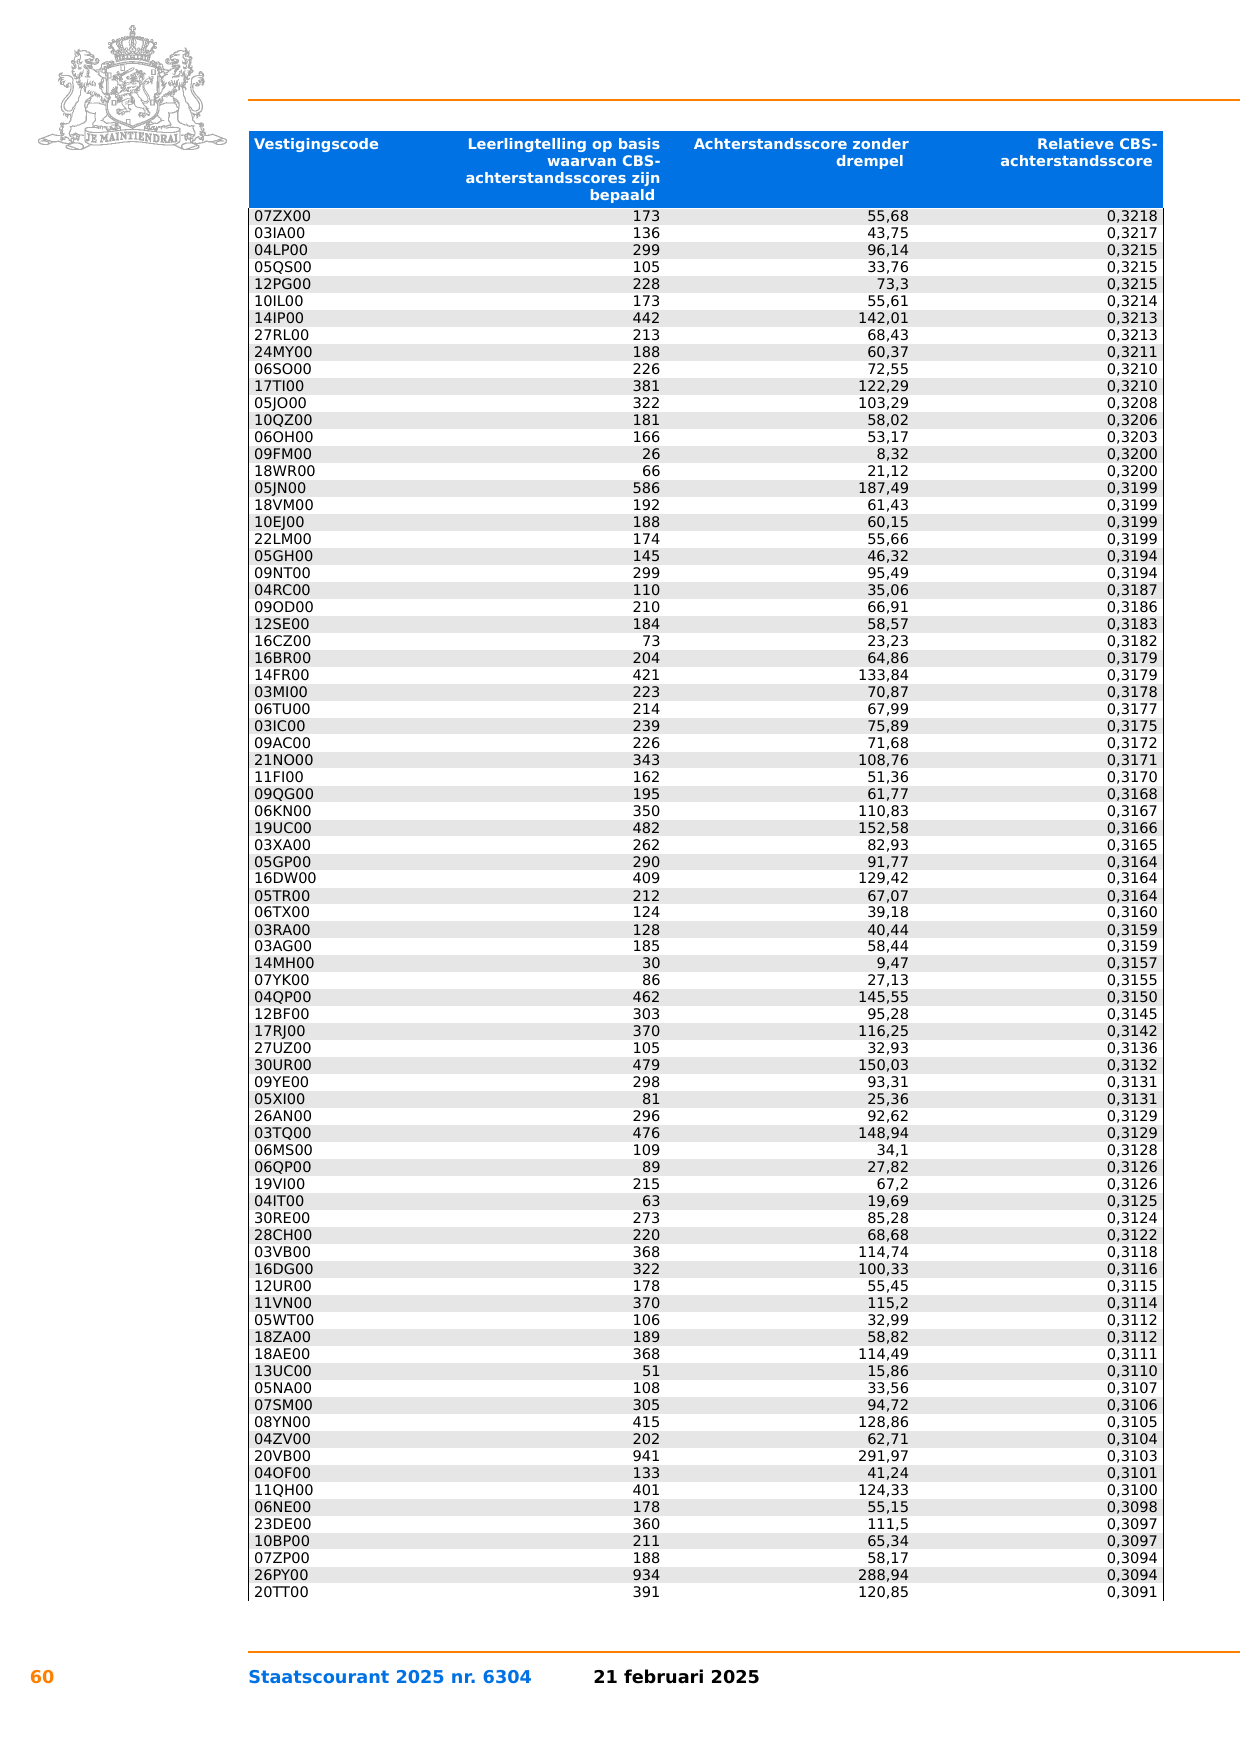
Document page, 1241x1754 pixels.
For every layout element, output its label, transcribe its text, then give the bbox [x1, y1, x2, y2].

table_cell 0,3168 [915, 786, 1163, 802]
table_cell 24MY00 [249, 344, 417, 361]
table_cell 93,31 [666, 1074, 915, 1091]
table_cell 215 [418, 1176, 666, 1193]
table_cell 111,5 [666, 1516, 915, 1533]
table_cell 0,3100 [915, 1482, 1163, 1499]
table_cell 0,3091 [915, 1584, 1163, 1601]
table_cell 10IL00 [249, 293, 417, 310]
table_cell 58,57 [666, 616, 915, 633]
table_cell 58,17 [666, 1550, 915, 1567]
table_cell 33,56 [666, 1380, 915, 1397]
table_cell 0,3115 [915, 1278, 1163, 1295]
table_cell 226 [418, 735, 666, 752]
table_cell 25,36 [666, 1091, 915, 1108]
table_cell 0,3155 [915, 972, 1163, 989]
table_cell 0,3187 [915, 582, 1163, 599]
table_cell 04QP00 [249, 989, 417, 1006]
table_cell 73,3 [666, 276, 915, 293]
table_cell 0,3111 [915, 1346, 1163, 1363]
table_cell 0,3215 [915, 276, 1163, 293]
table_cell 61,43 [666, 497, 915, 514]
table_cell 61,77 [666, 786, 915, 802]
table_cell 0,3157 [915, 955, 1163, 972]
table_cell 08YN00 [249, 1414, 417, 1431]
table_cell 0,3145 [915, 1006, 1163, 1023]
table_cell 223 [418, 684, 666, 701]
table_cell 291,97 [666, 1448, 915, 1465]
table_cell 195 [418, 786, 666, 802]
table_cell 0,3178 [915, 684, 1163, 701]
table_cell 03IC00 [249, 718, 417, 734]
table_cell 586 [418, 480, 666, 497]
table_cell 0,3199 [915, 497, 1163, 514]
table_cell 0,3214 [915, 293, 1163, 310]
table_cell 04RC00 [249, 582, 417, 599]
table_cell 181 [418, 412, 666, 429]
table_cell 34,1 [666, 1142, 915, 1159]
table_cell 03TQ00 [249, 1125, 417, 1142]
table_cell 214 [418, 701, 666, 718]
table_cell 145,55 [666, 989, 915, 1006]
table_cell 100,33 [666, 1261, 915, 1278]
table_cell 18AE00 [249, 1346, 417, 1363]
table_cell 299 [418, 565, 666, 582]
table_cell 86 [418, 972, 666, 989]
table_cell 103,29 [666, 395, 915, 412]
table_cell 14IP00 [249, 310, 417, 327]
table_cell 22LM00 [249, 531, 417, 548]
table_cell 30UR00 [249, 1057, 417, 1074]
table_cell 462 [418, 989, 666, 1006]
table_cell 166 [418, 429, 666, 446]
table_cell 360 [418, 1516, 666, 1533]
table_cell 17RJ00 [249, 1023, 417, 1040]
table_cell 0,3172 [915, 735, 1163, 752]
table_cell 27,13 [666, 972, 915, 989]
table_cell 0,3136 [915, 1040, 1163, 1057]
table_cell 0,3167 [915, 803, 1163, 819]
table_cell 12PG00 [249, 276, 417, 293]
table_cell 06TU00 [249, 701, 417, 718]
table_cell 39,18 [666, 904, 915, 921]
table_cell 409 [418, 870, 666, 887]
table_cell 0,3218 [915, 209, 1163, 225]
table_cell 128 [418, 921, 666, 938]
table_cell 55,68 [666, 209, 915, 225]
table_cell 303 [418, 1006, 666, 1023]
table_cell 07YK00 [249, 972, 417, 989]
table_cell 343 [418, 752, 666, 768]
table_cell 108,76 [666, 752, 915, 768]
table_cell 94,72 [666, 1397, 915, 1414]
table_cell 350 [418, 803, 666, 819]
table_cell 73 [418, 633, 666, 650]
table_cell 65,34 [666, 1533, 915, 1549]
table_cell 188 [418, 514, 666, 531]
table_cell 0,3211 [915, 344, 1163, 361]
table_cell 0,3199 [915, 531, 1163, 548]
table_cell 55,66 [666, 531, 915, 548]
table_cell 129,42 [666, 870, 915, 887]
table_cell 0,3124 [915, 1210, 1163, 1227]
table_cell 07SM00 [249, 1397, 417, 1414]
table_cell 8,32 [666, 446, 915, 463]
table_cell 0,3179 [915, 667, 1163, 684]
table_cell 192 [418, 497, 666, 514]
table_cell 0,3213 [915, 310, 1163, 327]
table_cell 27UZ00 [249, 1040, 417, 1057]
table_cell 128,86 [666, 1414, 915, 1431]
table_cell 0,3098 [915, 1499, 1163, 1516]
table_cell 10EJ00 [249, 514, 417, 531]
table_header Relatieve CBS-achterstandsscore [915, 131, 1163, 208]
table_cell 0,3199 [915, 514, 1163, 531]
table_cell 19VI00 [249, 1176, 417, 1193]
table_header Achterstandsscore zonder drempel [666, 131, 915, 208]
table_cell 0,3129 [915, 1125, 1163, 1142]
table_cell 05JN00 [249, 480, 417, 497]
table_cell 0,3215 [915, 242, 1163, 259]
table_cell 0,3182 [915, 633, 1163, 650]
table_cell 185 [418, 938, 666, 955]
table_cell 06NE00 [249, 1499, 417, 1516]
table_cell 18VM00 [249, 497, 417, 514]
table_cell 05QS00 [249, 259, 417, 276]
table_cell 05NA00 [249, 1380, 417, 1397]
table_cell 226 [418, 361, 666, 378]
table_cell 0,3159 [915, 921, 1163, 938]
table_cell 06MS00 [249, 1142, 417, 1159]
table_cell 290 [418, 854, 666, 870]
table_cell 12BF00 [249, 1006, 417, 1023]
table_cell 46,32 [666, 548, 915, 565]
table_cell 07ZX00 [249, 209, 417, 225]
table_cell 32,99 [666, 1312, 915, 1329]
table_cell 72,55 [666, 361, 915, 378]
table_cell 06KN00 [249, 803, 417, 819]
table_cell 21NO00 [249, 752, 417, 768]
table_cell 66 [418, 463, 666, 480]
table_cell 0,3206 [915, 412, 1163, 429]
table_cell 0,3210 [915, 378, 1163, 395]
table_cell 239 [418, 718, 666, 734]
table_cell 03XA00 [249, 836, 417, 853]
table_cell 10BP00 [249, 1533, 417, 1549]
table_cell 27,82 [666, 1159, 915, 1176]
table_cell 110,83 [666, 803, 915, 819]
table_cell 18WR00 [249, 463, 417, 480]
table_cell 150,03 [666, 1057, 915, 1074]
table_cell 941 [418, 1448, 666, 1465]
table_cell 17TI00 [249, 378, 417, 395]
table_cell 0,3217 [915, 225, 1163, 242]
table_cell 06SO00 [249, 361, 417, 378]
table_cell 0,3094 [915, 1567, 1163, 1583]
table_cell 0,3199 [915, 480, 1163, 497]
table_cell 27RL00 [249, 327, 417, 344]
table_cell 0,3116 [915, 1261, 1163, 1278]
table_cell 92,62 [666, 1108, 915, 1125]
table_cell 0,3142 [915, 1023, 1163, 1040]
table_cell 174 [418, 531, 666, 548]
table_cell 0,3110 [915, 1363, 1163, 1380]
table_cell 482 [418, 820, 666, 836]
table_cell 116,25 [666, 1023, 915, 1040]
table_cell 62,71 [666, 1431, 915, 1448]
table_cell 66,91 [666, 599, 915, 616]
table_cell 06QP00 [249, 1159, 417, 1176]
table_cell 09NT00 [249, 565, 417, 582]
table_cell 0,3165 [915, 836, 1163, 853]
table_cell 136 [418, 225, 666, 242]
table_cell 368 [418, 1244, 666, 1261]
table_cell 05GP00 [249, 854, 417, 870]
table_cell 06OH00 [249, 429, 417, 446]
table_cell 178 [418, 1499, 666, 1516]
table_cell 95,28 [666, 1006, 915, 1023]
table_cell 55,61 [666, 293, 915, 310]
table_cell 16BR00 [249, 650, 417, 667]
table_cell 421 [418, 667, 666, 684]
table_cell 0,3129 [915, 1108, 1163, 1125]
table_cell 10QZ00 [249, 412, 417, 429]
table_cell 0,3107 [915, 1380, 1163, 1397]
table_cell 368 [418, 1346, 666, 1363]
table_cell 85,28 [666, 1210, 915, 1227]
table_cell 05WT00 [249, 1312, 417, 1329]
table_cell 0,3112 [915, 1329, 1163, 1346]
table_cell 03MI00 [249, 684, 417, 701]
table_cell 204 [418, 650, 666, 667]
table_cell 370 [418, 1295, 666, 1312]
table_cell 20VB00 [249, 1448, 417, 1465]
table_cell 401 [418, 1482, 666, 1499]
table_cell 152,58 [666, 820, 915, 836]
table_cell 0,3105 [915, 1414, 1163, 1431]
table_cell 0,3164 [915, 888, 1163, 904]
table_cell 188 [418, 344, 666, 361]
table_cell 11FI00 [249, 769, 417, 786]
table_cell 110 [418, 582, 666, 599]
table_cell 09YE00 [249, 1074, 417, 1091]
table_cell 105 [418, 259, 666, 276]
table_cell 32,93 [666, 1040, 915, 1057]
table_cell 145 [418, 548, 666, 565]
table_cell 0,3101 [915, 1465, 1163, 1482]
table_cell 03IA00 [249, 225, 417, 242]
table_cell 05TR00 [249, 888, 417, 904]
table_cell 0,3097 [915, 1516, 1163, 1533]
table_cell 228 [418, 276, 666, 293]
table_cell 40,44 [666, 921, 915, 938]
table_cell 133 [418, 1465, 666, 1482]
table_cell 55,15 [666, 1499, 915, 1516]
table_cell 0,3164 [915, 854, 1163, 870]
table_cell 0,3125 [915, 1193, 1163, 1210]
table_cell 370 [418, 1023, 666, 1040]
table_cell 202 [418, 1431, 666, 1448]
table_cell 15,86 [666, 1363, 915, 1380]
table_cell 0,3103 [915, 1448, 1163, 1465]
table_cell 58,02 [666, 412, 915, 429]
table_cell 124,33 [666, 1482, 915, 1499]
table_cell 67,2 [666, 1176, 915, 1193]
table_cell 322 [418, 1261, 666, 1278]
table_cell 0,3106 [915, 1397, 1163, 1414]
table_cell 16CZ00 [249, 633, 417, 650]
table_cell 0,3131 [915, 1074, 1163, 1091]
table_cell 20TT00 [249, 1584, 417, 1601]
table_cell 09OD00 [249, 599, 417, 616]
table_cell 26PY00 [249, 1567, 417, 1583]
picture [38, 25, 227, 150]
table_cell 189 [418, 1329, 666, 1346]
table_cell 0,3186 [915, 599, 1163, 616]
table_cell 122,29 [666, 378, 915, 395]
table_cell 108 [418, 1380, 666, 1397]
table_cell 55,45 [666, 1278, 915, 1295]
table_cell 9,47 [666, 955, 915, 972]
table_cell 09FM00 [249, 446, 417, 463]
table_cell 0,3126 [915, 1159, 1163, 1176]
table_cell 70,87 [666, 684, 915, 701]
table_cell 23,23 [666, 633, 915, 650]
table_cell 21,12 [666, 463, 915, 480]
table_cell 53,17 [666, 429, 915, 446]
table_cell 142,01 [666, 310, 915, 327]
table_cell 30 [418, 955, 666, 972]
table_cell 296 [418, 1108, 666, 1125]
table_cell 262 [418, 836, 666, 853]
table_cell 0,3118 [915, 1244, 1163, 1261]
table_cell 0,3164 [915, 870, 1163, 887]
table_cell 184 [418, 616, 666, 633]
table_cell 12UR00 [249, 1278, 417, 1295]
table_cell 05XI00 [249, 1091, 417, 1108]
table_cell 391 [418, 1584, 666, 1601]
table_cell 58,82 [666, 1329, 915, 1346]
table_cell 105 [418, 1040, 666, 1057]
table_cell 26 [418, 446, 666, 463]
table_cell 273 [418, 1210, 666, 1227]
table_cell 51,36 [666, 769, 915, 786]
table_cell 0,3160 [915, 904, 1163, 921]
table_cell 13UC00 [249, 1363, 417, 1380]
table_cell 0,3175 [915, 718, 1163, 734]
table_cell 04OF00 [249, 1465, 417, 1482]
table_cell 14MH00 [249, 955, 417, 972]
table_cell 220 [418, 1227, 666, 1244]
table_cell 479 [418, 1057, 666, 1074]
table_cell 68,43 [666, 327, 915, 344]
table_cell 60,37 [666, 344, 915, 361]
table_cell 67,99 [666, 701, 915, 718]
table_cell 71,68 [666, 735, 915, 752]
table_cell 0,3150 [915, 989, 1163, 1006]
table_cell 188 [418, 1550, 666, 1567]
table_cell 0,3104 [915, 1431, 1163, 1448]
table_cell 16DW00 [249, 870, 417, 887]
table_cell 0,3131 [915, 1091, 1163, 1108]
table_cell 18ZA00 [249, 1329, 417, 1346]
table_cell 95,49 [666, 565, 915, 582]
table_cell 19,69 [666, 1193, 915, 1210]
table_cell 0,3114 [915, 1295, 1163, 1312]
table_cell 11VN00 [249, 1295, 417, 1312]
table_cell 0,3094 [915, 1550, 1163, 1567]
table_cell 14FR00 [249, 667, 417, 684]
table_cell 0,3170 [915, 769, 1163, 786]
table_cell 415 [418, 1414, 666, 1431]
table_cell 23DE00 [249, 1516, 417, 1533]
table_cell 0,3203 [915, 429, 1163, 446]
table_cell 934 [418, 1567, 666, 1583]
table_cell 75,89 [666, 718, 915, 734]
table_cell 0,3183 [915, 616, 1163, 633]
table_cell 211 [418, 1533, 666, 1549]
table_cell 0,3112 [915, 1312, 1163, 1329]
table_cell 07ZP00 [249, 1550, 417, 1567]
table_cell 19UC00 [249, 820, 417, 836]
table_cell 322 [418, 395, 666, 412]
table_cell 51 [418, 1363, 666, 1380]
table_cell 476 [418, 1125, 666, 1142]
table_cell 0,3171 [915, 752, 1163, 768]
table_cell 0,3132 [915, 1057, 1163, 1074]
table_cell 06TX00 [249, 904, 417, 921]
table_cell 442 [418, 310, 666, 327]
table_cell 0,3126 [915, 1176, 1163, 1193]
table_cell 148,94 [666, 1125, 915, 1142]
table_cell 187,49 [666, 480, 915, 497]
table_cell 12SE00 [249, 616, 417, 633]
table_cell 381 [418, 378, 666, 395]
table_cell 298 [418, 1074, 666, 1091]
table_cell 106 [418, 1312, 666, 1329]
table_cell 0,3200 [915, 463, 1163, 480]
table_cell 120,85 [666, 1584, 915, 1601]
table_cell 60,15 [666, 514, 915, 531]
table_cell 0,3194 [915, 548, 1163, 565]
table_cell 82,93 [666, 836, 915, 853]
table_cell 04IT00 [249, 1193, 417, 1210]
table_cell 0,3215 [915, 259, 1163, 276]
table_cell 81 [418, 1091, 666, 1108]
table_cell 63 [418, 1193, 666, 1210]
table_cell 0,3159 [915, 938, 1163, 955]
table_cell 41,24 [666, 1465, 915, 1482]
table_cell 173 [418, 293, 666, 310]
table_cell 0,3122 [915, 1227, 1163, 1244]
table_cell 04ZV00 [249, 1431, 417, 1448]
table_cell 58,44 [666, 938, 915, 955]
table_cell 28CH00 [249, 1227, 417, 1244]
table_cell 03AG00 [249, 938, 417, 955]
table_cell 68,68 [666, 1227, 915, 1244]
table_cell 109 [418, 1142, 666, 1159]
table_cell 30RE00 [249, 1210, 417, 1227]
table_cell 0,3097 [915, 1533, 1163, 1549]
table_header Vestigingscode [249, 131, 417, 208]
table_cell 0,3128 [915, 1142, 1163, 1159]
table_cell 67,07 [666, 888, 915, 904]
table_cell 133,84 [666, 667, 915, 684]
table_cell 03VB00 [249, 1244, 417, 1261]
table_cell 33,76 [666, 259, 915, 276]
table_cell 09AC00 [249, 735, 417, 752]
table_cell 210 [418, 599, 666, 616]
table_cell 64,86 [666, 650, 915, 667]
table_cell 03RA00 [249, 921, 417, 938]
table_cell 35,06 [666, 582, 915, 599]
table_cell 213 [418, 327, 666, 344]
table_cell 0,3210 [915, 361, 1163, 378]
table_cell 91,77 [666, 854, 915, 870]
table_cell 0,3208 [915, 395, 1163, 412]
table_cell 96,14 [666, 242, 915, 259]
table_header Leerlingtelling op basis waarvan CBS-achterstandsscores zijn bepaald [418, 131, 666, 208]
table_cell 05GH00 [249, 548, 417, 565]
table_cell 0,3194 [915, 565, 1163, 582]
table_cell 11QH00 [249, 1482, 417, 1499]
table_cell 114,49 [666, 1346, 915, 1363]
table_cell 124 [418, 904, 666, 921]
table_cell 288,94 [666, 1567, 915, 1583]
table_cell 0,3213 [915, 327, 1163, 344]
table_cell 0,3179 [915, 650, 1163, 667]
table_cell 0,3200 [915, 446, 1163, 463]
table_cell 114,74 [666, 1244, 915, 1261]
table_cell 0,3166 [915, 820, 1163, 836]
table_cell 09QG00 [249, 786, 417, 802]
table_cell 212 [418, 888, 666, 904]
table_cell 16DG00 [249, 1261, 417, 1278]
table_cell 299 [418, 242, 666, 259]
table_cell 115,2 [666, 1295, 915, 1312]
table_cell 43,75 [666, 225, 915, 242]
table_cell 173 [418, 209, 666, 225]
table_cell 89 [418, 1159, 666, 1176]
table_cell 162 [418, 769, 666, 786]
table_cell 0,3177 [915, 701, 1163, 718]
table_cell 05JO00 [249, 395, 417, 412]
table_cell 04LP00 [249, 242, 417, 259]
table_cell 178 [418, 1278, 666, 1295]
table_cell 26AN00 [249, 1108, 417, 1125]
table_cell 305 [418, 1397, 666, 1414]
